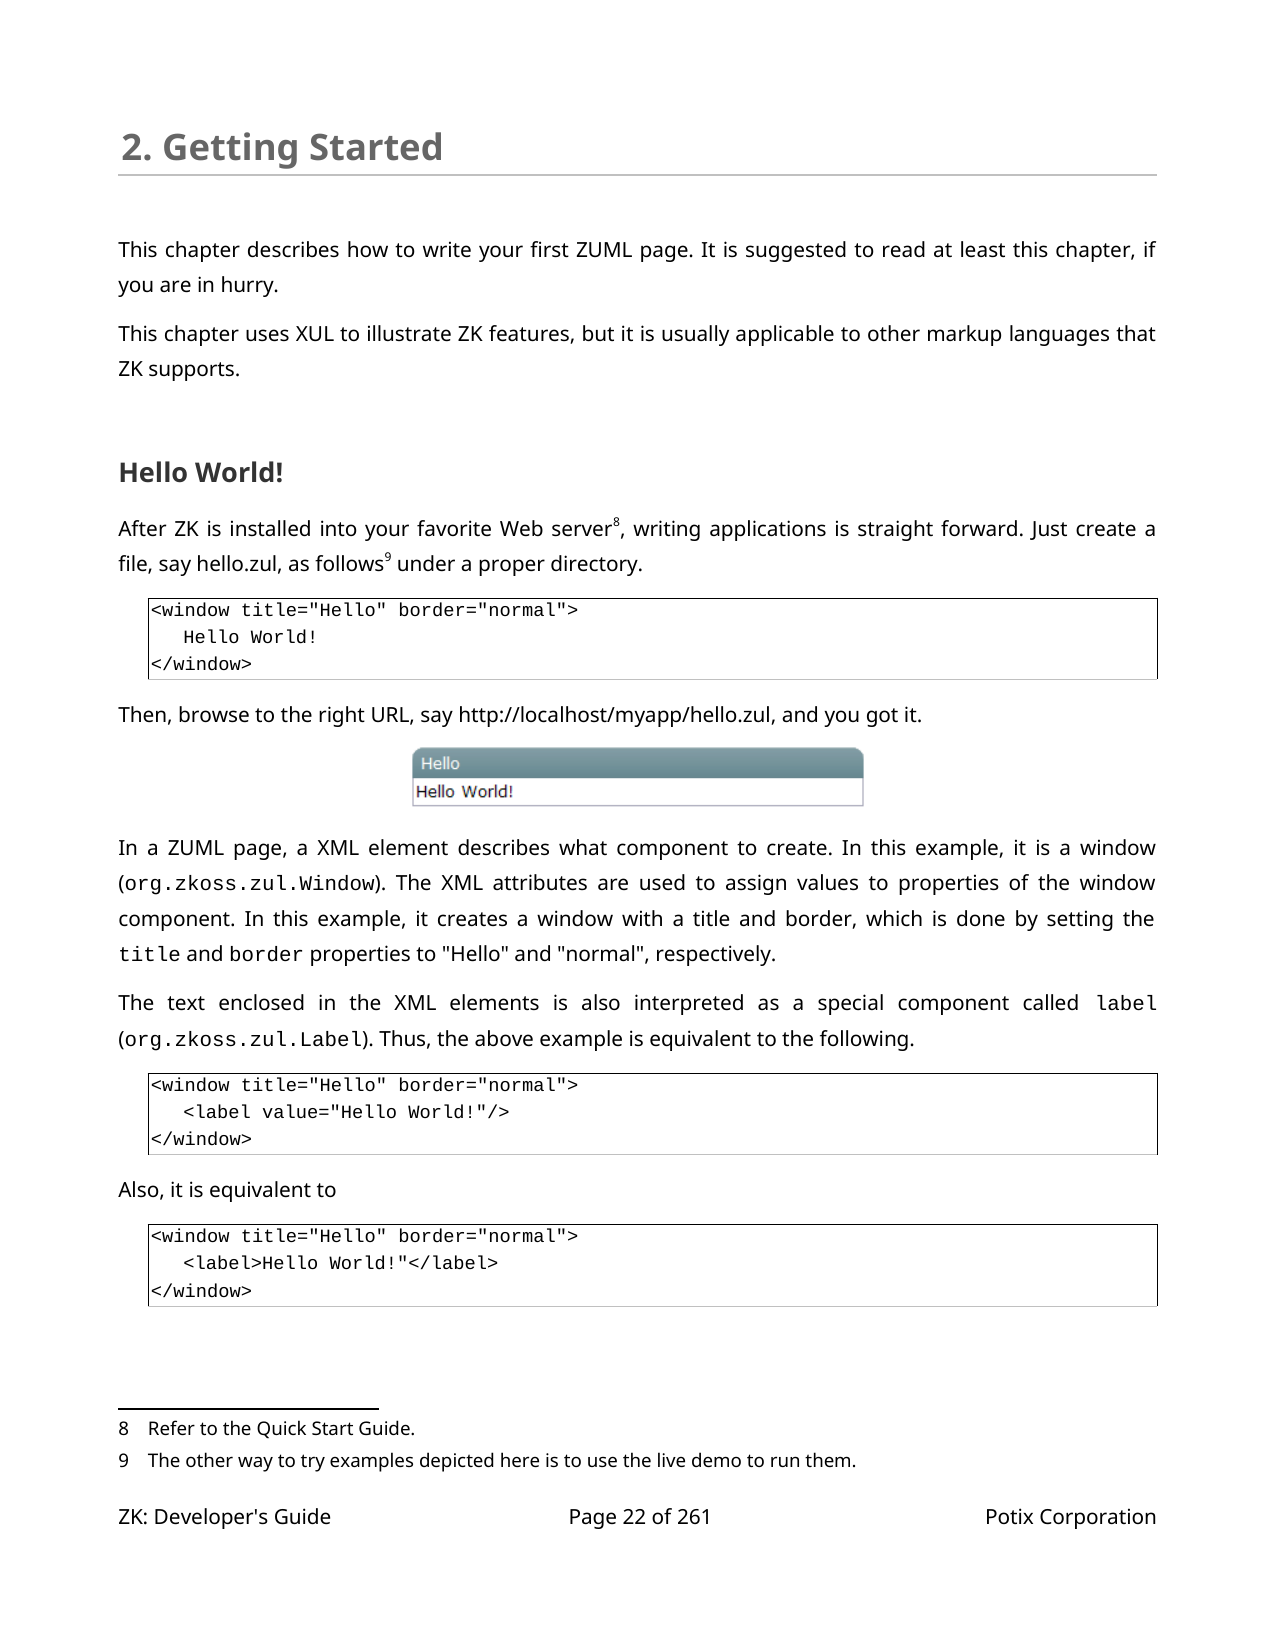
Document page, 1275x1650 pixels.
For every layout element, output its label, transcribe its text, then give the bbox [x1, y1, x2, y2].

text </window> [149, 1278, 1157, 1306]
text <label value="Hello World!"/> [149, 1100, 1157, 1124]
text </window> [149, 652, 1157, 679]
text The text enclosed in the XML elements is also interpreted as a special component called label (org.zkoss.zul.Label). Thus, the above example is equivalent to the following. [118, 988, 1157, 1052]
text Also, it is equivalent to [118, 1175, 1157, 1203]
subtitle 2. Getting Started [118, 118, 1157, 174]
text In a ZUML page, a XML element describes what component to create. In this example, it is a window (org.zkoss.zul.Window). The XML attributes are used to assign values to properties of the window component. In this example, it creates a window with a title and border, which is done by setting the title and border properties to "Hello" and "normal", respectively. [118, 749, 1157, 968]
text The other way to try examples depicted here is to use the live demo to run them. [118, 1447, 1157, 1473]
text After ZK is installed into your favorite Web server, writing applications is straight forward. Just create a file, say hello.zul, as follows under a proper directory. [118, 514, 1157, 577]
text <label>Hello World!"</label> [149, 1251, 1157, 1276]
text <window title="Hello" border="normal"> [149, 599, 1157, 622]
text Refer to the Quick Start Guide. [118, 1416, 1157, 1441]
text Then, browse to the right URL, say http://localhost/myapp/hello.zul, and you got it. [118, 700, 1157, 728]
text Hello World! [149, 625, 1157, 649]
text This chapter describes how to write your first ZUML page. It is suggested to read at least this chapter, if you are in hurry. [118, 235, 1157, 298]
picture [410, 746, 865, 809]
text <window title="Hello" border="normal"> [149, 1074, 1157, 1097]
text <window title="Hello" border="normal"> [149, 1225, 1157, 1248]
subtitle Hello World! [118, 453, 1157, 490]
text </window> [149, 1127, 1157, 1154]
text This chapter uses XUL to illustrate ZK features, but it is usually applicable to other markup languages that ZK supports. [118, 319, 1157, 382]
